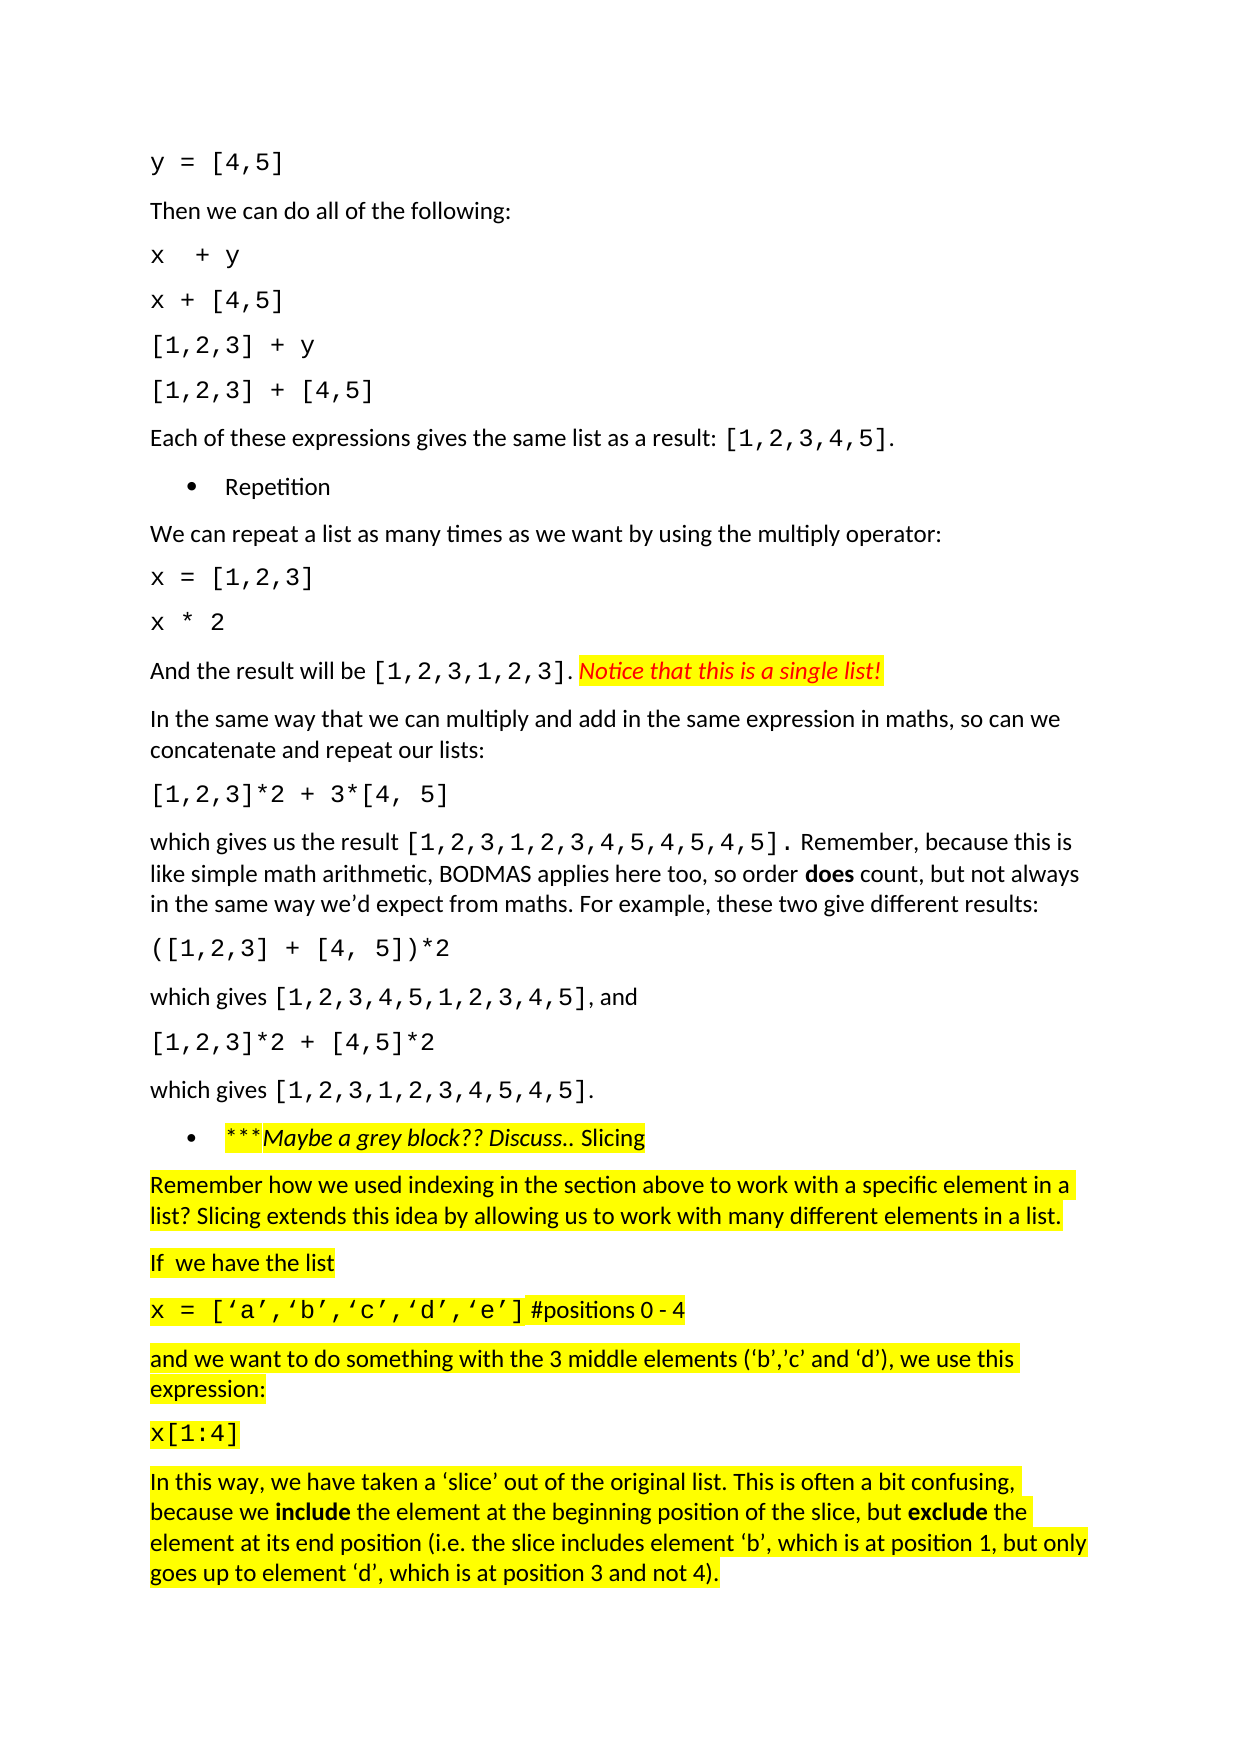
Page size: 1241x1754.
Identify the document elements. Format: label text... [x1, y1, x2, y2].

text x = [‘a’,‘b’,‘c’,‘d’,‘e’] #positions 0 - 4 [150, 1294, 1090, 1326]
text [1,2,3]*2 + 3*[4, 5] [150, 781, 1090, 809]
list ***Maybe a grey block?? Discuss.. Slicing [187, 1122, 1090, 1153]
text x[1:4] [150, 1421, 1090, 1449]
list Repetition [187, 471, 1090, 501]
text In the same way that we can multiply and add in the same expression in maths, so can we concatenate and repeat our lists: [150, 703, 1090, 764]
text x + y [150, 242, 1090, 271]
text [1,2,3]*2 + [4,5]*2 [150, 1029, 1090, 1057]
text x = [1,2,3] [150, 565, 1090, 593]
text [1,2,3] + y [150, 332, 1090, 361]
text x + [4,5] [150, 287, 1090, 316]
text which gives [1,2,3,1,2,3,4,5,4,5]. [150, 1074, 1090, 1106]
text Remember how we used indexing in the section above to work with a specific element in a list? Slicing extends this idea by allowing us to work with many different elements in a list. [150, 1170, 1090, 1231]
text [1,2,3] + [4,5] [150, 377, 1090, 406]
text which gives us the result [1,2,3,1,2,3,4,5,4,5,4,5]. Remember, because this is like simple math arithmetic, BODMAS applies here too, so order does count, but not always in the same way we’d expect from maths. For example, these two give different results: [150, 826, 1090, 919]
text In this way, we have taken a ‘slice’ out of the original list. This is often a bit confusing, because we include the element at the beginning position of the slice, but exclude the element at its end position (i.e. the slice includes element ‘b’, which is at position 1, but only goes up to element ‘d’, which is at position 3 and not 4). [150, 1466, 1090, 1588]
text We can repeat a list as many times as we want by using the multiply operator: [150, 518, 1090, 548]
text Then we can do all of the following: [150, 195, 1090, 226]
text which gives [1,2,3,4,5,1,2,3,4,5], and [150, 981, 1090, 1012]
text And the result will be [1,2,3,1,2,3]. Notice that this is a single list! [150, 655, 1090, 687]
text y = [4,5] [150, 150, 1090, 178]
text If we have the list [150, 1247, 1090, 1278]
text ([1,2,3] + [4, 5])*2 [150, 936, 1090, 964]
text x * 2 [150, 610, 1090, 638]
text and we want to do something with the 3 middle elements (‘b’,’c’ and ‘d’), we use this expression: [150, 1343, 1090, 1404]
text Each of these expressions gives the same list as a result: [1,2,3,4,5]. [150, 422, 1090, 454]
